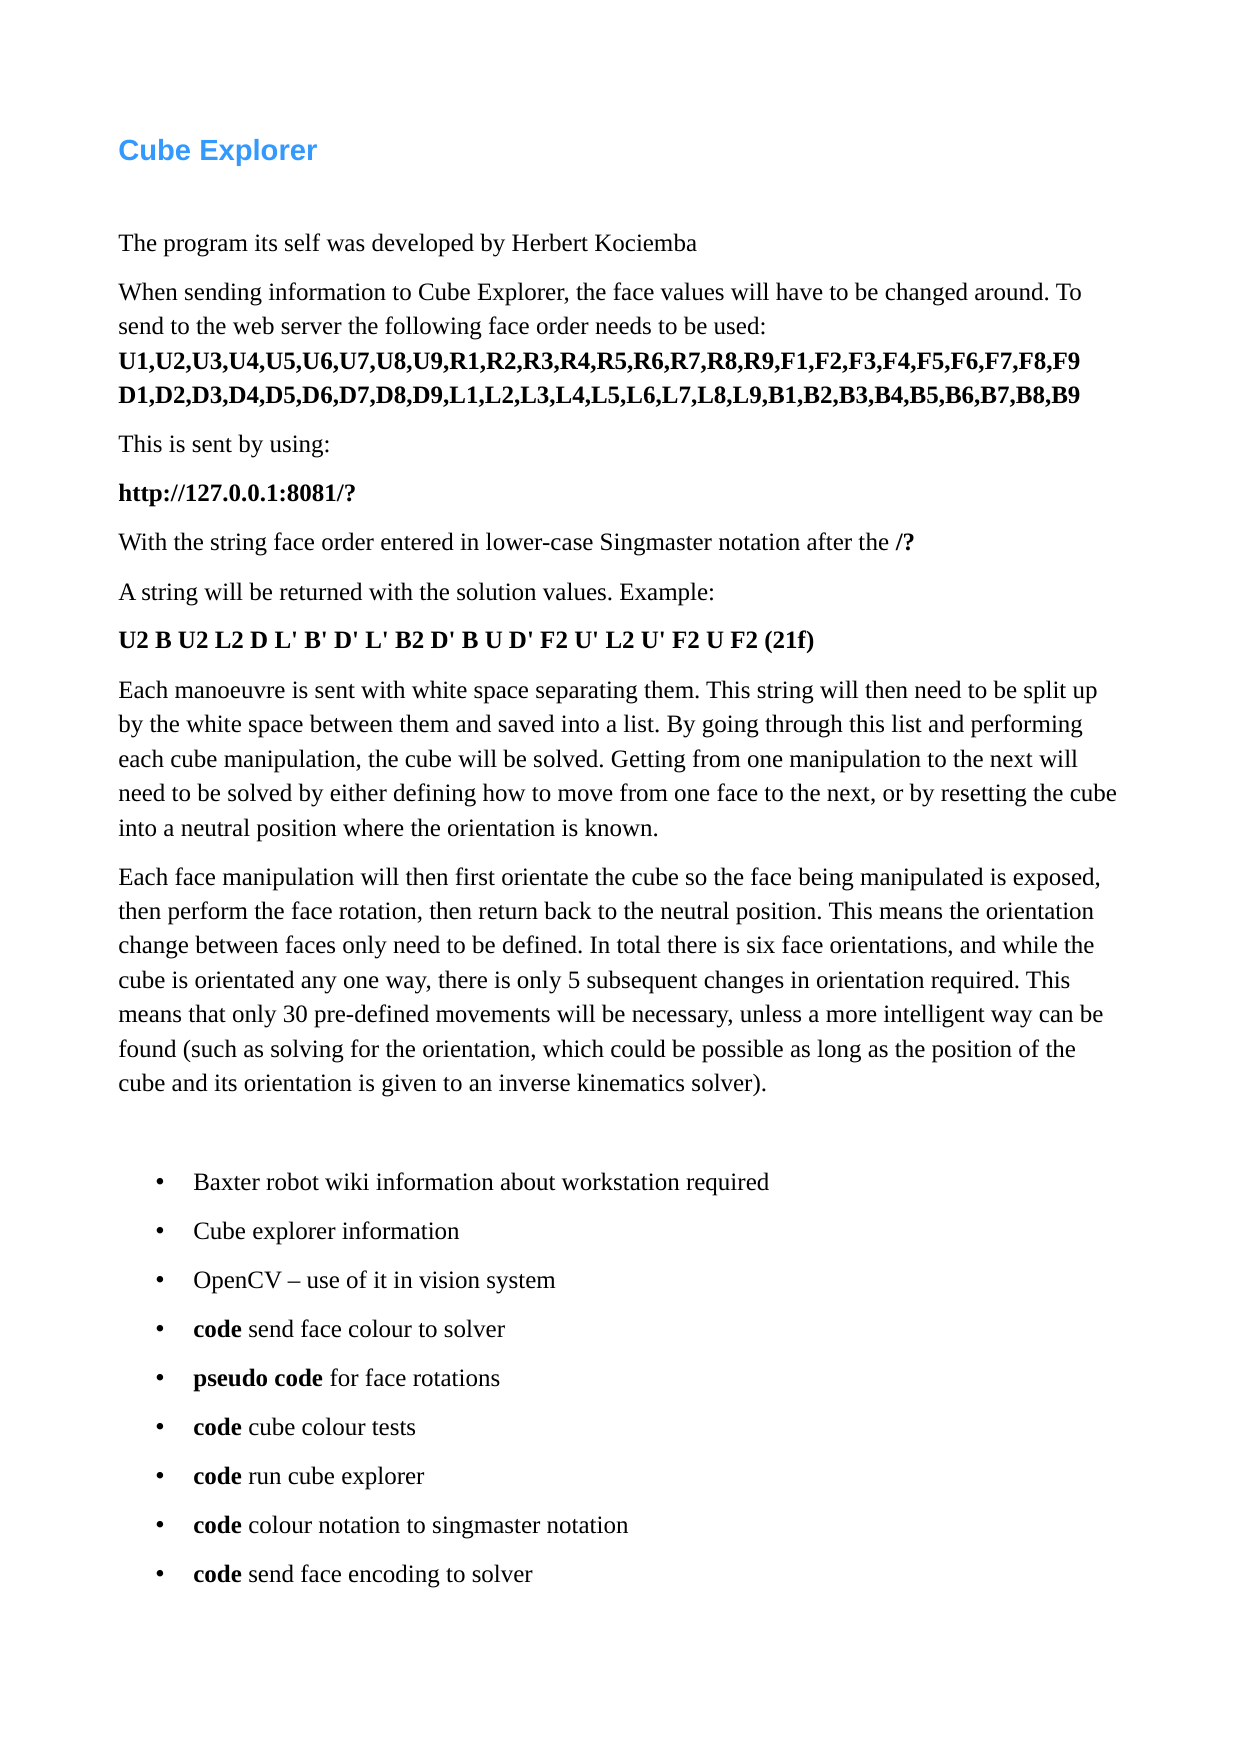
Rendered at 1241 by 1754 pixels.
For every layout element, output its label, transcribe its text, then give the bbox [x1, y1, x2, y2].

list code run cube explorer [156, 1461, 1122, 1490]
text Each face manipulation will then first orientate the cube so the face being manipulated is exposed, then perform the face rotation, then return back to the neutral position. This means the orientation change between faces only need to be defined. In total there is six face orientations, and while the cube is orientated any one way, there is only 5 subsequent changes in orientation required. This means that only 30 pre-defined movements will be necessary, unless a more intelligent way can be found (such as solving for the orientation, which could be possible as long as the position of the cube and its orientation is given to an inverse kinematics solver). [118, 862, 1122, 1097]
list OpenCV – use of it in vision system [156, 1265, 1122, 1293]
list pseudo code for face rotations [156, 1363, 1122, 1392]
text This is sent by using: [118, 429, 1122, 458]
text Each manoeuvre is sent with white space separating them. This string will then need to be split up by the white space between them and saved into a list. By going through this list and performing each cube manipulation, the cube will be solved. Getting from one manipulation to the next will need to be solved by either defining how to move from one face to the next, or by resetting the cube into a neutral position where the orientation is known. [118, 675, 1122, 841]
subtitle Cube Explorer [118, 133, 1122, 166]
list Cube explorer information [156, 1216, 1122, 1244]
text A string will be returned with the solution values. Example: [118, 577, 1122, 605]
text U2 B U2 L2 D L' B' D' L' B2 D' B U D' F2 U' L2 U' F2 U F2 (21f) [118, 626, 1122, 654]
text The program its self was developed by Herbert Kociemba [118, 228, 1122, 257]
list code cube colour tests [156, 1412, 1122, 1441]
list Baxter robot wiki information about workstation required [156, 1167, 1122, 1195]
list code colour notation to singmaster notation [156, 1510, 1122, 1539]
text http://127.0.0.1:8081/? [118, 478, 1122, 507]
text When sending information to Cube Explorer, the face values will have to be changed around. To send to the web server the following face order needs to be used: U1,U2,U3,U4,U5,U6,U7,U8,U9,R1,R2,R3,R4,R5,R6,R7,R8,R9,F1,F2,F3,F4,F5,F6,F7,F8,F9 D1,D2,D3,D4,D5,D6,D7,D8,D9,L1,L2,L3,L4,L5,L6,L7,L8,L9,B1,B2,B3,B4,B5,B6,B7,B8,B9 [118, 277, 1122, 409]
list code send face encoding to solver [156, 1559, 1122, 1588]
list code send face colour to solver [156, 1314, 1122, 1343]
text With the string face order entered in lower-case Singmaster notation after the /? [118, 527, 1122, 556]
